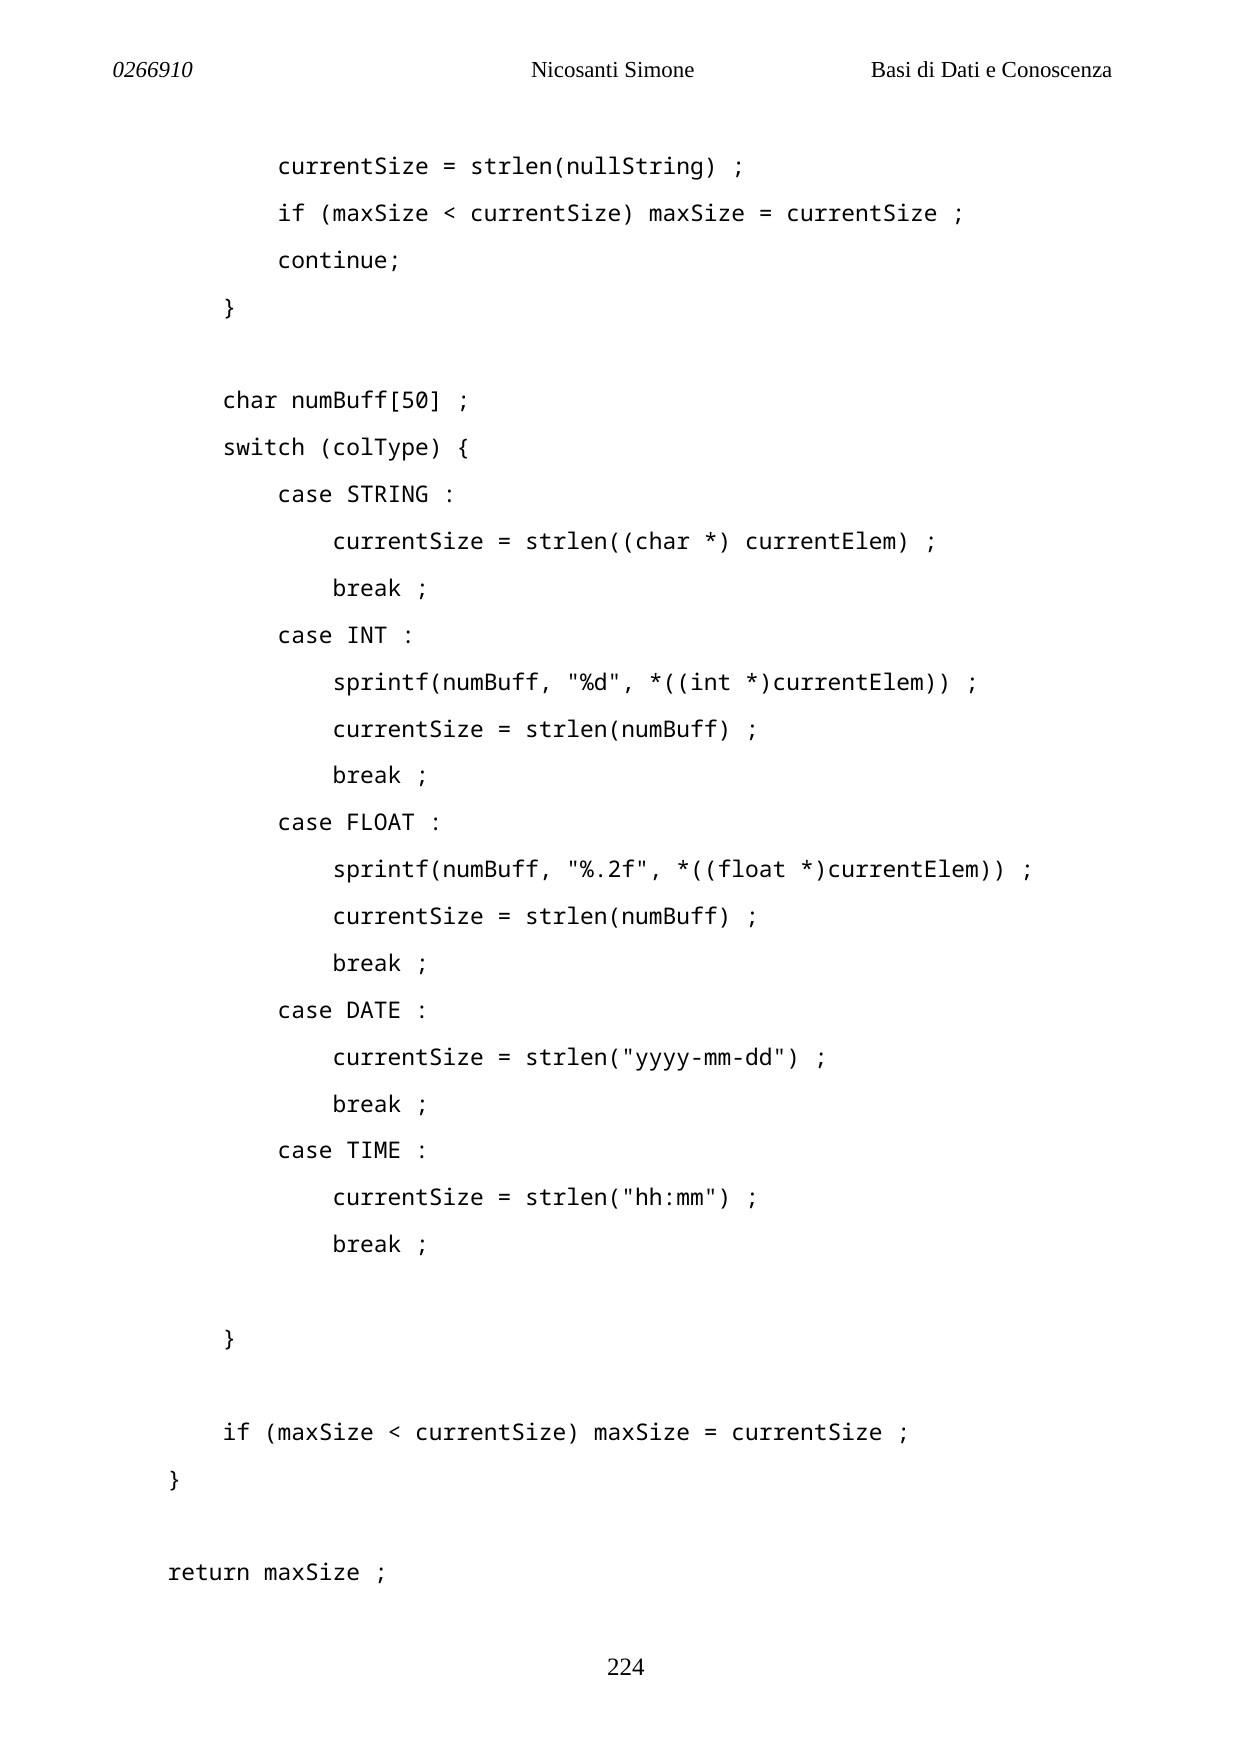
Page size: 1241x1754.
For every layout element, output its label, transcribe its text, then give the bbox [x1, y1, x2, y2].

text if (maxSize < currentSize) maxSize = currentSize ; [112, 1416, 1128, 1447]
text currentSize = strlen(numBuff) ; [112, 712, 1128, 744]
text currentSize = strlen((char *) currentElem) ; [112, 525, 1128, 556]
text return maxSize ; [112, 1556, 1128, 1587]
text case DATE : [112, 994, 1128, 1025]
text } [112, 1322, 1128, 1353]
text sprintf(numBuff, "%d", *((int *)currentElem)) ; [112, 666, 1128, 697]
text case INT : [112, 619, 1128, 650]
text currentSize = strlen("hh:mm") ; [112, 1181, 1128, 1212]
text currentSize = strlen("yyyy-mm-dd") ; [112, 1041, 1128, 1072]
text sprintf(numBuff, "%.2f", *((float *)currentElem)) ; [112, 853, 1128, 884]
text continue; [112, 244, 1128, 275]
text break ; [112, 572, 1128, 603]
text } [112, 1462, 1128, 1494]
text case STRING : [112, 478, 1128, 509]
text currentSize = strlen(nullString) ; [112, 150, 1128, 181]
text case FLOAT : [112, 806, 1128, 837]
text break ; [112, 1228, 1128, 1259]
text char numBuff[50] ; [112, 384, 1128, 416]
text break ; [112, 947, 1128, 978]
text break ; [112, 759, 1128, 791]
text } [112, 291, 1128, 322]
text currentSize = strlen(numBuff) ; [112, 900, 1128, 931]
text if (maxSize < currentSize) maxSize = currentSize ; [112, 197, 1128, 228]
text switch (colType) { [112, 431, 1128, 462]
text break ; [112, 1087, 1128, 1119]
text case TIME : [112, 1134, 1128, 1166]
